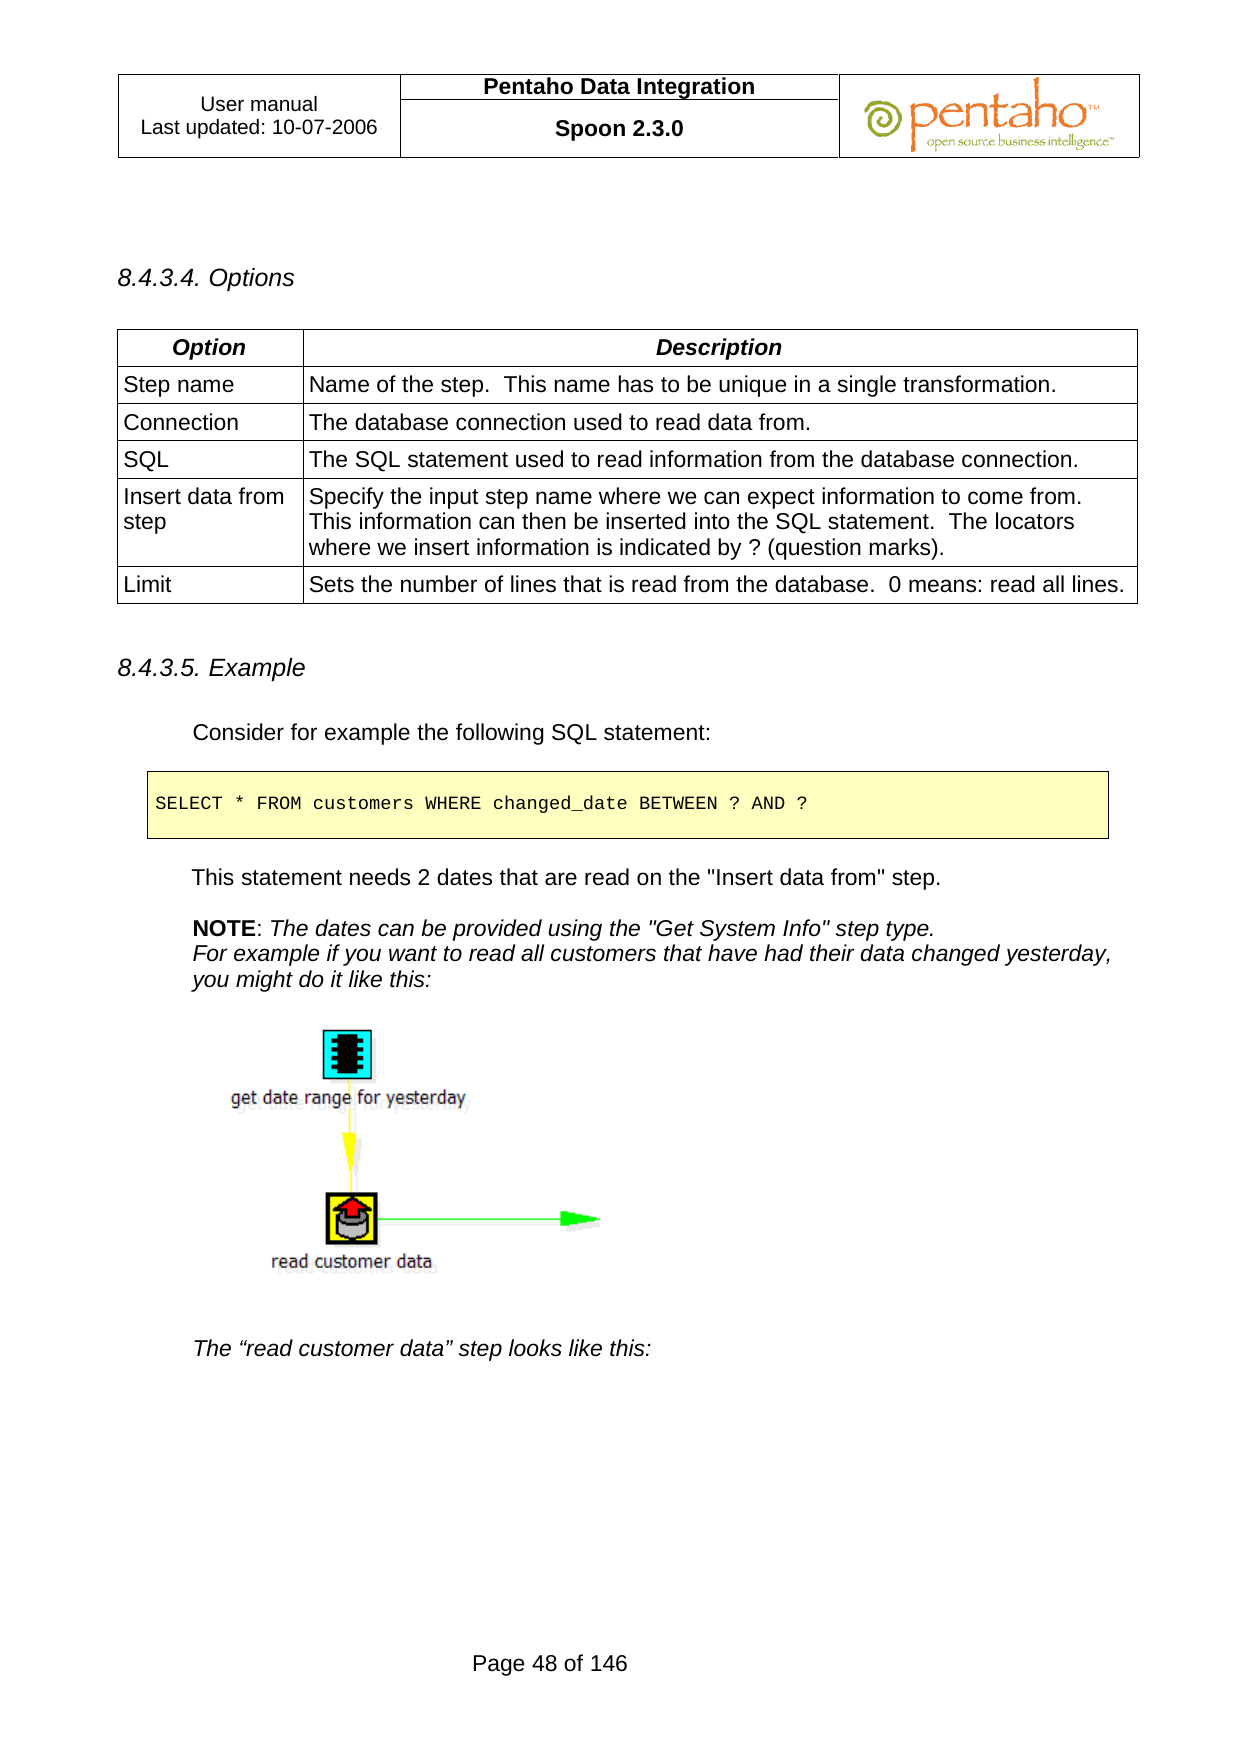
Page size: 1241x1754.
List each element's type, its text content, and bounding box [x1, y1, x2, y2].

table_cell SQL [118, 441, 303, 478]
table_cell Step name [118, 367, 303, 403]
table_cell Insert data from step [118, 479, 303, 566]
table_cell Sets the number of lines that is read from the database. 0 means: read all lines. [304, 567, 1137, 603]
text NOTE: The dates can be provided using the "Get System Info" step type. [117, 915, 1137, 941]
table_header Option [118, 330, 303, 366]
table_cell Connection [118, 404, 303, 440]
table_cell Limit [118, 567, 303, 603]
subtitle Options [117, 263, 1137, 291]
text Consider for example the following SQL statement: [155, 719, 1137, 745]
text For example if you want to read all customers that have had their data changed yesterday, you might do it like this: [192, 941, 1137, 992]
text This statement needs 2 dates that are read on the "Insert data from" step. [117, 864, 1137, 890]
text The “read customer data” step looks like this: [117, 1336, 1137, 1361]
table_header Description [304, 330, 1137, 366]
table_cell The database connection used to read data from. [304, 404, 1137, 440]
subtitle Example [117, 653, 1137, 681]
table_cell Name of the step. This name has to be unique in a single transformation. [304, 367, 1137, 403]
table_cell Specify the input step name where we can expect information to come from. This information can then be inserted into the SQL statement. The locators where we insert information is indicated by ? (question marks). [304, 479, 1137, 566]
table_cell The SQL statement used to read information from the database connection. [304, 441, 1137, 478]
text SELECT * FROM customers WHERE changed_date BETWEEN ? AND ? [148, 792, 1108, 813]
